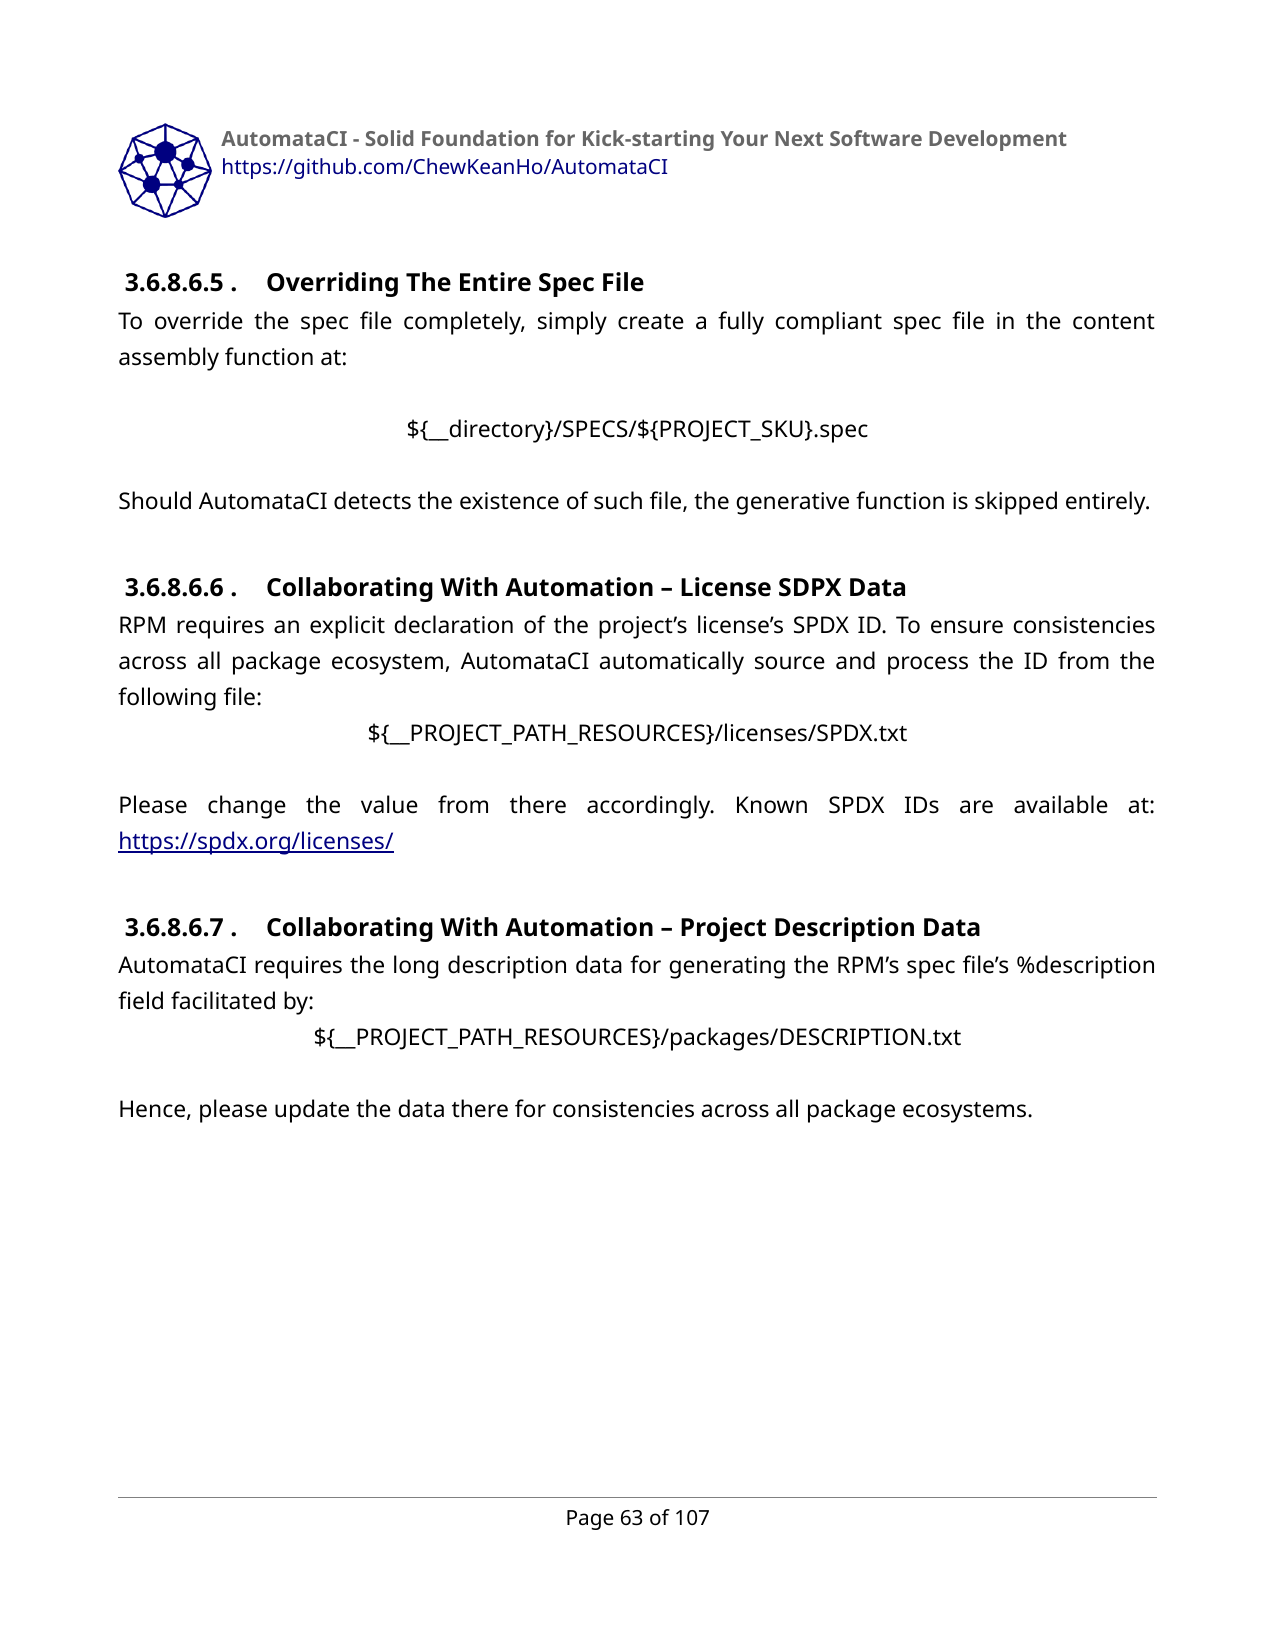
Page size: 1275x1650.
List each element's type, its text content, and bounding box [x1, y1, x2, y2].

picture [118, 123, 212, 218]
text AutomataCI requires the long description data for generating the RPM’s spec file’s %description field facilitated by: [118, 949, 1157, 1017]
text ${__PROJECT_PATH_RESOURCES}/licenses/SPDX.txt [118, 717, 1157, 748]
text Please change the value from there accordingly. Known SPDX IDs are available at: https://spdx.org/licenses/ [118, 789, 1157, 856]
text Should AutomataCI detects the existence of such file, the generative function is skipped entirely. [118, 485, 1157, 516]
text ${__PROJECT_PATH_RESOURCES}/packages/DESCRIPTION.txt [118, 1021, 1157, 1052]
subtitle Collaborating With Automation – License SDPX Data [118, 569, 1157, 603]
text ${__directory}/SPECS/${PROJECT_SKU}.spec [118, 413, 1157, 444]
text To override the spec file completely, simply create a fully compliant spec file in the content assembly function at: [118, 305, 1157, 372]
text RPM requires an explicit declaration of the project’s license’s SPDX ID. To ensure consistencies across all package ecosystem, AutomataCI automatically source and process the ID from the following file: [118, 609, 1157, 712]
text Hence, please update the data there for consistencies across all package ecosystems. [118, 1093, 1157, 1124]
subtitle Collaborating With Automation – Project Description Data [118, 909, 1157, 943]
subtitle Overriding The Entire Spec File [118, 265, 1157, 299]
